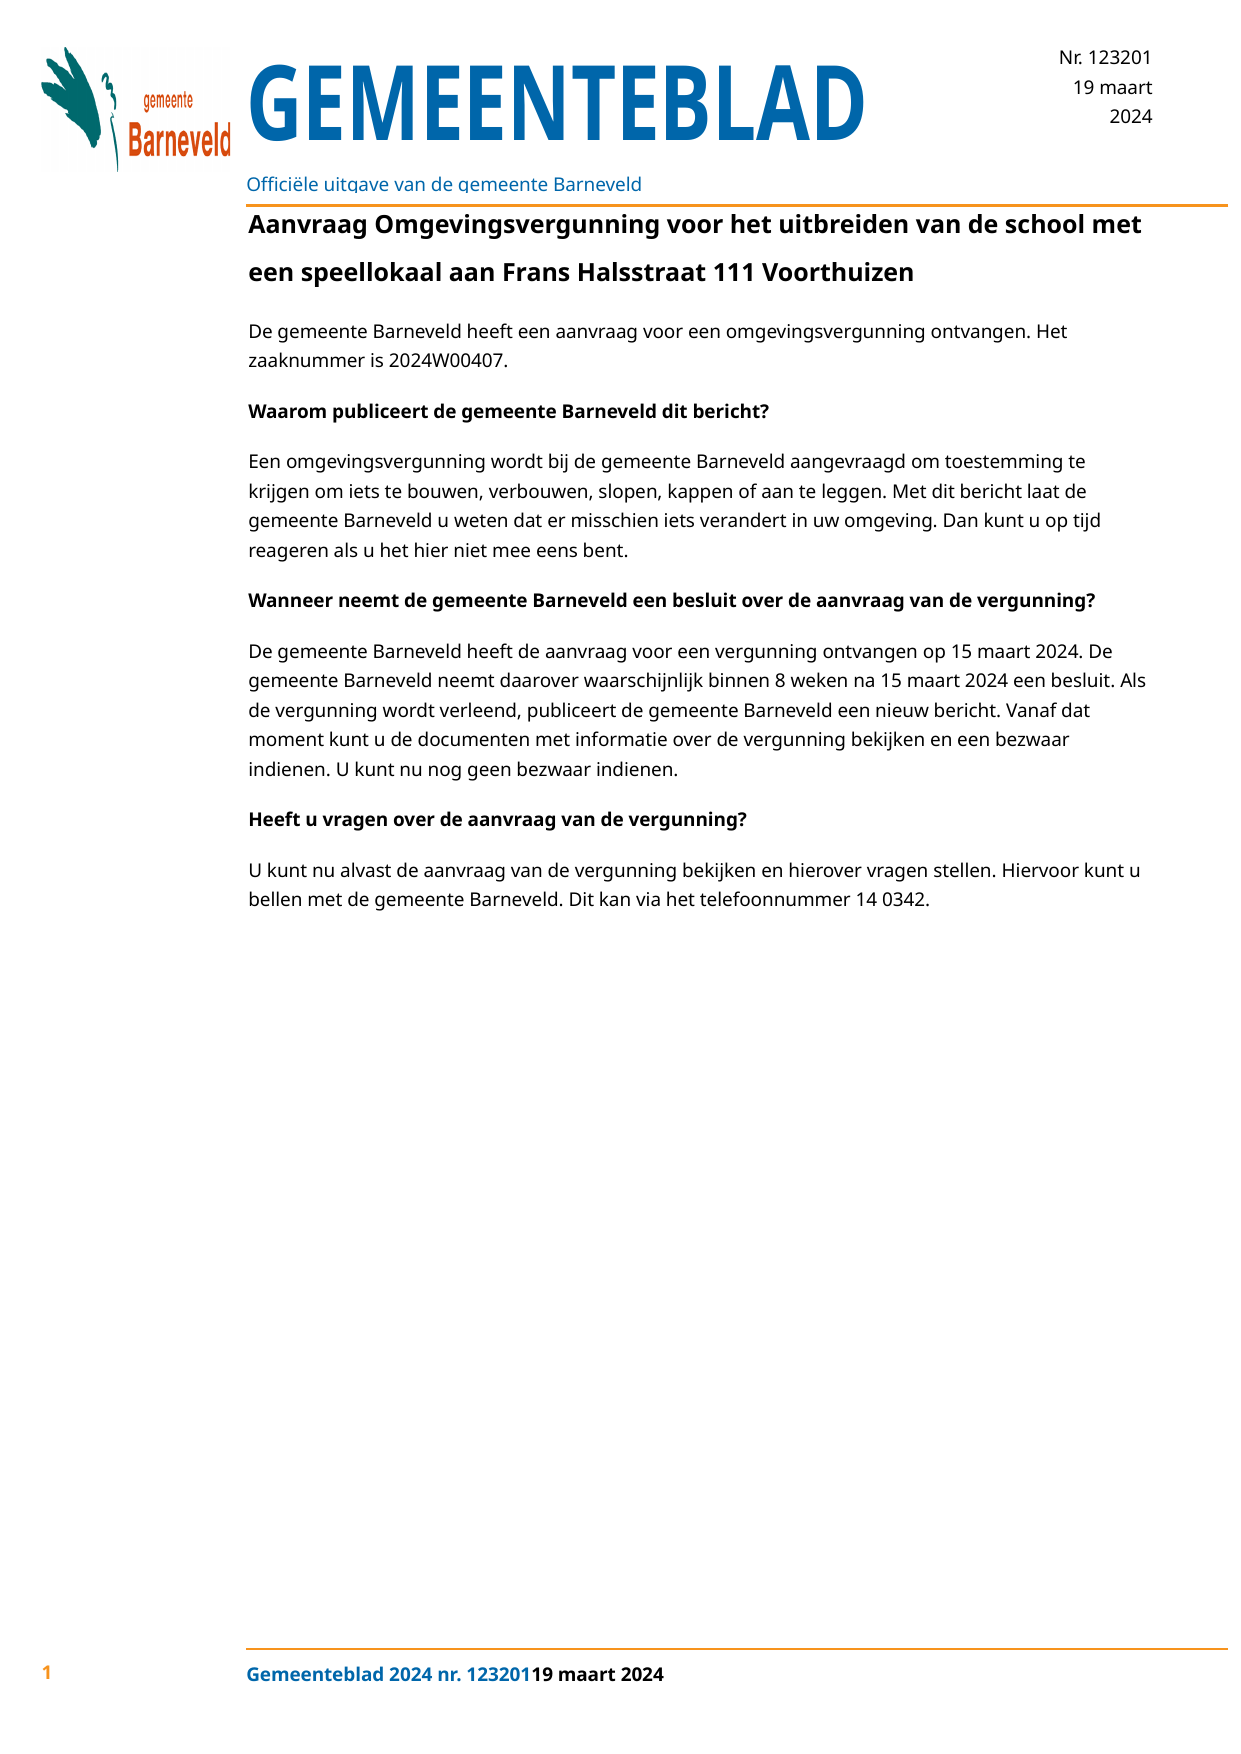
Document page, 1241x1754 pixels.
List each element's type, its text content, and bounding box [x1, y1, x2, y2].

picture [41, 47, 231, 172]
text De gemeente Barneveld heeft een aanvraag voor een omgevingsvergunning ontvangen. Het zaaknummer is 2024W00407. [248, 318, 1152, 373]
text Een omgevingsvergunning wordt bij de gemeente Barneveld aangevraagd om toestemming te krijgen om iets te bouwen, verbouwen, slopen, kappen of aan te leggen. Met dit bericht laat de gemeente Barneveld u weten dat er misschien iets verandert in uw omgeving. Dan kunt u op tijd reageren als u het hier niet mee eens bent. [248, 448, 1152, 563]
text De gemeente Barneveld heeft de aanvraag voor een vergunning ontvangen op 15 maart 2024. De gemeente Barneveld neemt daarover waarschijnlijk binnen 8 weken na 15 maart 2024 een besluit. Als de vergunning wordt verleend, publiceert de gemeente Barneveld een nieuw bericht. Vanaf dat moment kunt u de documenten met informatie over de vergunning bekijken en een bezwaar indienen. U kunt nu nog geen bezwaar indienen. [248, 638, 1152, 782]
text Waarom publiceert de gemeente Barneveld dit bericht? [248, 398, 1152, 424]
text Wanneer neemt de gemeente Barneveld een besluit over de aanvraag van de vergunning? [248, 587, 1152, 613]
text U kunt nu alvast de aanvraag van de vergunning bekijken en hierover vragen stellen. Hiervoor kunt u bellen met de gemeente Barneveld. Dit kan via het telefoonnummer 14 0342. [248, 857, 1152, 912]
text Heeft u vragen over de aanvraag van de vergunning? [248, 807, 1152, 832]
text Aanvraag Omgevingsvergunning voor het uitbreiden van de school met een speellokaal aan Frans Halsstraat 111 Voorthuizen [248, 207, 1152, 288]
